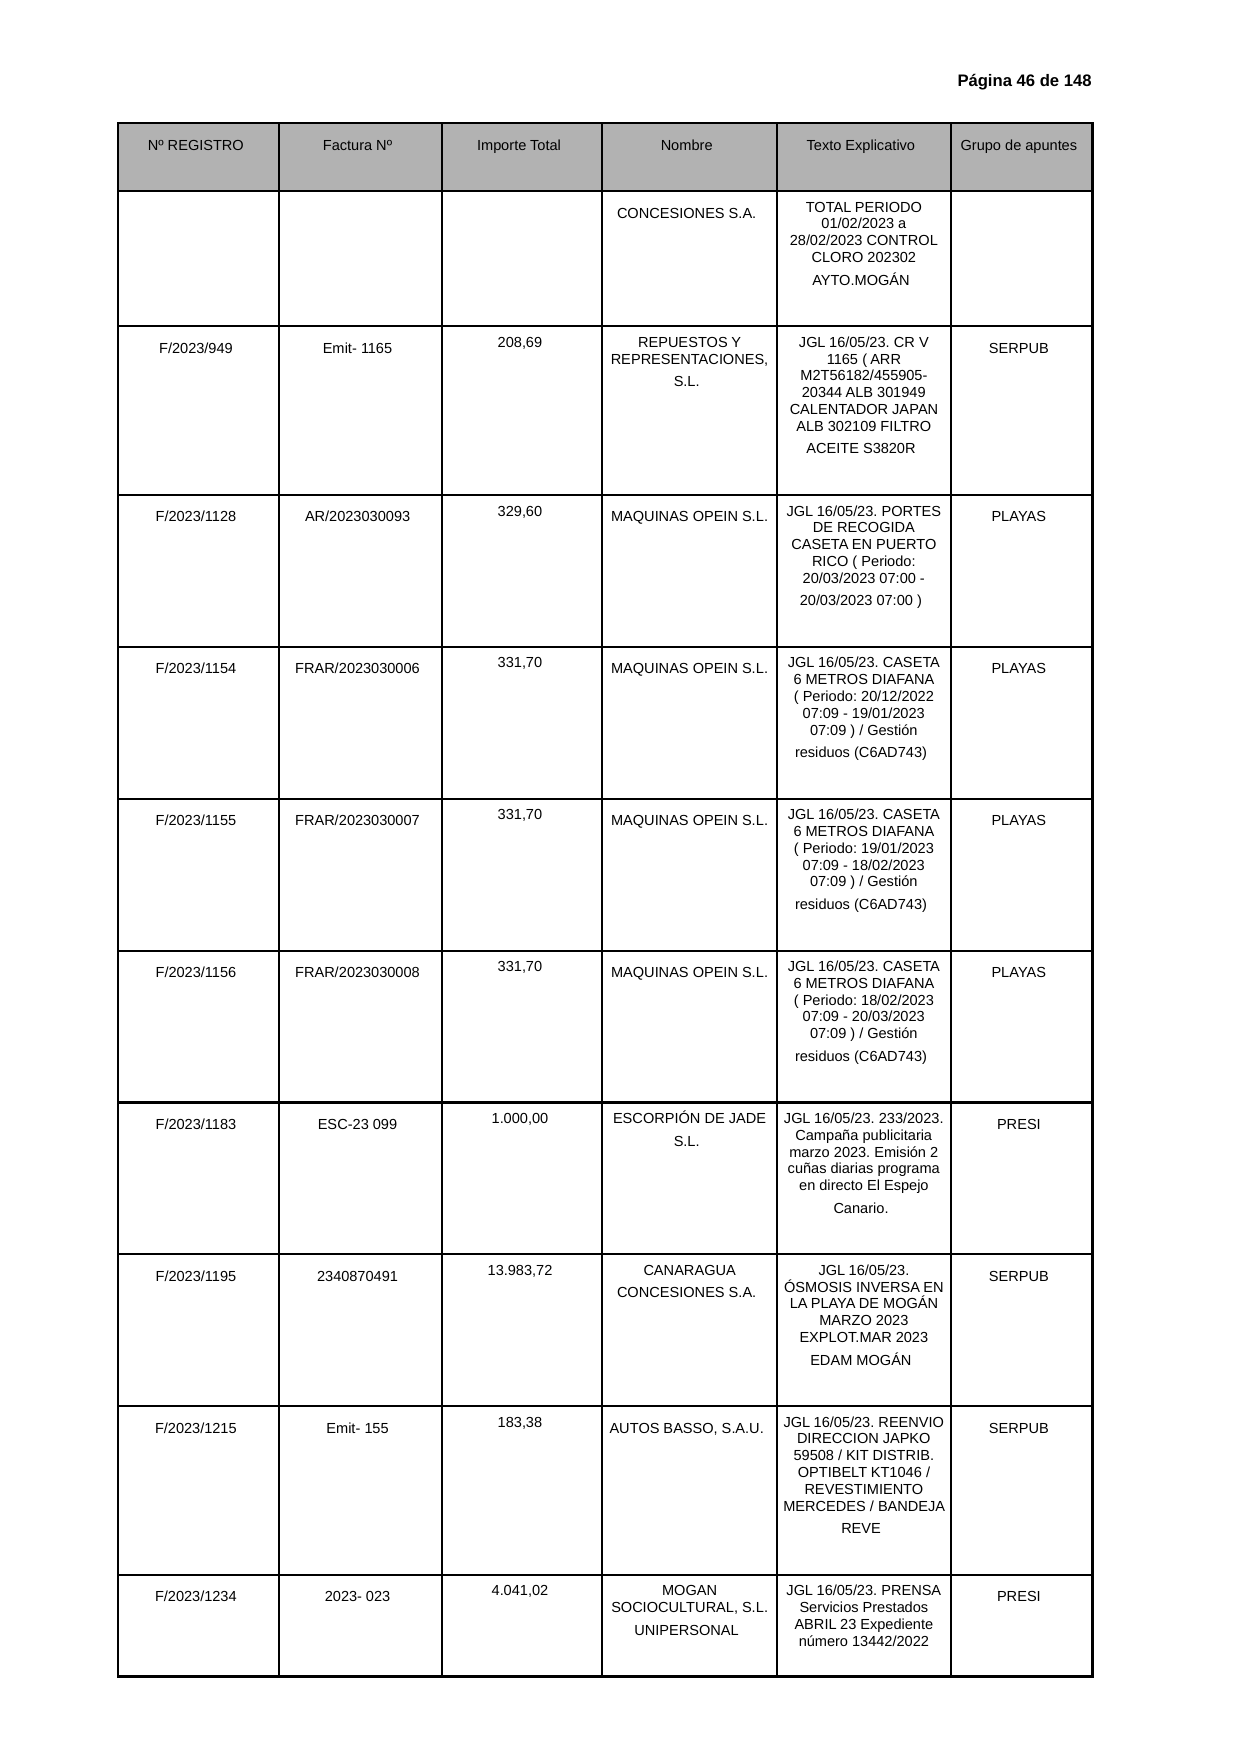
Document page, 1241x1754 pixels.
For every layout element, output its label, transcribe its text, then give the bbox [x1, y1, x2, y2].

table_cell REPUESTOS Y REPRESENTACIONES, S.L. [603, 327, 776, 494]
table_cell MAQUINAS OPEIN S.L. [603, 496, 776, 646]
table_cell FRAR/2023030008 [280, 952, 441, 1101]
table_cell SERPUB [952, 327, 1091, 494]
table_cell F/2023/1128 [119, 496, 278, 646]
table_cell [443, 192, 601, 325]
table_cell [280, 192, 441, 325]
table_cell SERPUB [952, 1255, 1091, 1405]
table_cell F/2023/1215 [119, 1407, 278, 1574]
table_cell 1.000,00 [443, 1104, 601, 1253]
table_cell MOGAN SOCIOCULTURAL, S.L. UNIPERSONAL [603, 1576, 776, 1675]
table_cell F/2023/1156 [119, 952, 278, 1101]
table_cell 331,70 [443, 800, 601, 949]
table_cell JGL 16/05/23. ÓSMOSIS INVERSA EN LA PLAYA DE MOGÁN MARZO 2023 EXPLOT.MAR 2023 EDAM MOGÁN [778, 1255, 950, 1405]
table_cell F/2023/1155 [119, 800, 278, 949]
table_header Texto Explicativo [778, 124, 950, 190]
table_cell MAQUINAS OPEIN S.L. [603, 952, 776, 1101]
table_cell 329,60 [443, 496, 601, 646]
table_header Nº REGISTRO [119, 124, 278, 190]
table_cell FRAR/2023030007 [280, 800, 441, 949]
table_cell F/2023/1234 [119, 1576, 278, 1675]
table_cell JGL 16/05/23. CASETA 6 METROS DIAFANA ( Periodo: 19/01/2023 07:09 - 18/02/2023 07:09 ) / Gestión residuos (C6AD743) [778, 800, 950, 949]
table_cell JGL 16/05/23. PRENSA Servicios Prestados ABRIL 23 Expediente número 13442/2022 [778, 1576, 950, 1675]
table_cell JGL 16/05/23. CASETA 6 METROS DIAFANA ( Periodo: 20/12/2022 07:09 - 19/01/2023 07:09 ) / Gestión residuos (C6AD743) [778, 648, 950, 798]
table_header Importe Total [443, 124, 601, 190]
table_cell PLAYAS [952, 648, 1091, 798]
table_cell F/2023/1183 [119, 1104, 278, 1253]
table_header Nombre [603, 124, 776, 190]
table_cell JGL 16/05/23. REENVIO DIRECCION JAPKO 59508 / KIT DISTRIB. OPTIBELT KT1046 / REVESTIMIENTO MERCEDES / BANDEJA REVE [778, 1407, 950, 1574]
table_cell JGL 16/05/23. 233/2023. Campaña publicitaria marzo 2023. Emisión 2 cuñas diarias programa en directo El Espejo Canario. [778, 1104, 950, 1253]
table_cell MAQUINAS OPEIN S.L. [603, 648, 776, 798]
table_cell 331,70 [443, 648, 601, 798]
table_cell 2340870491 [280, 1255, 441, 1405]
table_cell 331,70 [443, 952, 601, 1101]
table_cell Emit- 1165 [280, 327, 441, 494]
table_cell AR/2023030093 [280, 496, 441, 646]
table_cell [952, 192, 1091, 325]
table_cell PRESI [952, 1576, 1091, 1675]
table_cell F/2023/949 [119, 327, 278, 494]
table_cell Emit- 155 [280, 1407, 441, 1574]
table_cell MAQUINAS OPEIN S.L. [603, 800, 776, 949]
table_cell 2023- 023 [280, 1576, 441, 1675]
table_cell 4.041,02 [443, 1576, 601, 1675]
table_header Factura Nº [280, 124, 441, 190]
table_cell PRESI [952, 1104, 1091, 1253]
table_cell JGL 16/05/23. CR V 1165 ( ARR M2T56182/455905-20344 ALB 301949 CALENTADOR JAPAN ALB 302109 FILTRO ACEITE S3820R [778, 327, 950, 494]
table_cell 13.983,72 [443, 1255, 601, 1405]
table_cell TOTAL PERIODO 01/02/2023 a 28/02/2023 CONTROL CLORO 202302 AYTO.MOGÁN [778, 192, 950, 325]
table_cell CANARAGUA CONCESIONES S.A. [603, 1255, 776, 1405]
table_cell ESCORPIÓN DE JADE S.L. [603, 1104, 776, 1253]
table_cell FRAR/2023030006 [280, 648, 441, 798]
table_cell PLAYAS [952, 496, 1091, 646]
table_cell JGL 16/05/23. CASETA 6 METROS DIAFANA ( Periodo: 18/02/2023 07:09 - 20/03/2023 07:09 ) / Gestión residuos (C6AD743) [778, 952, 950, 1101]
table_cell PLAYAS [952, 952, 1091, 1101]
table_cell ESC-23 099 [280, 1104, 441, 1253]
table_cell SERPUB [952, 1407, 1091, 1574]
table_cell 208,69 [443, 327, 601, 494]
table_cell JGL 16/05/23. PORTES DE RECOGIDA CASETA EN PUERTO RICO ( Periodo: 20/03/2023 07:00 - 20/03/2023 07:00 ) [778, 496, 950, 646]
table_cell AUTOS BASSO, S.A.U. [603, 1407, 776, 1574]
table_cell 183,38 [443, 1407, 601, 1574]
table_cell F/2023/1195 [119, 1255, 278, 1405]
table_cell PLAYAS [952, 800, 1091, 949]
table_header Grupo de apuntes [952, 124, 1091, 190]
table_cell [119, 192, 278, 325]
table_cell CONCESIONES S.A. [603, 192, 776, 325]
table_cell F/2023/1154 [119, 648, 278, 798]
